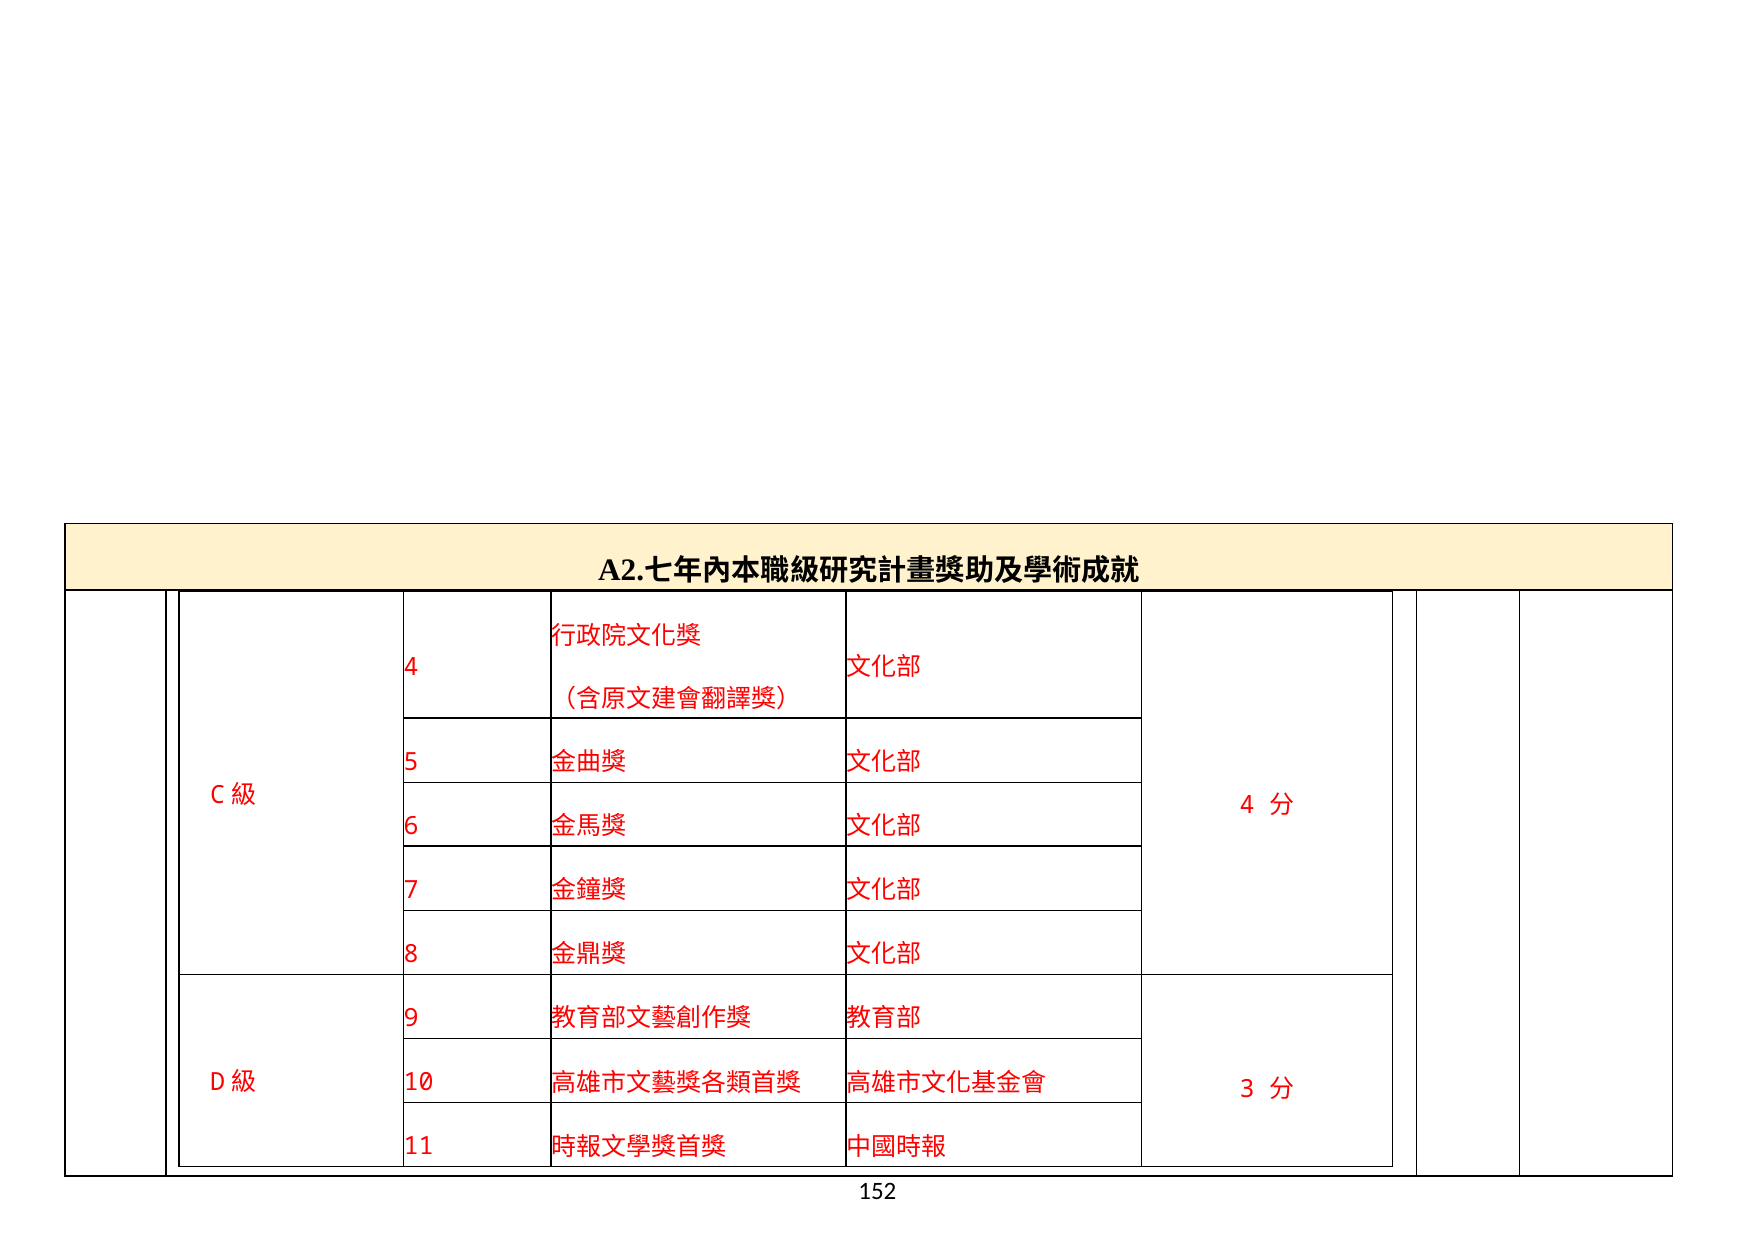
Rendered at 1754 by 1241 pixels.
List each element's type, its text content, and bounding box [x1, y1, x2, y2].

table_cell 6 [404, 783, 550, 845]
table_cell 4 分 [1142, 592, 1392, 973]
table_cell [66, 591, 165, 1175]
table_cell 文化部 [847, 783, 1141, 845]
table_cell 教育部 [847, 975, 1141, 1038]
table_cell 8 [404, 911, 550, 973]
table_cell 金曲獎 [552, 719, 845, 781]
table_cell 時報文學獎首獎 [552, 1103, 845, 1166]
table_cell [167, 591, 1416, 1175]
table_header A2.七年內本職級研究計畫獎助及學術成就 [66, 524, 1672, 589]
table_cell 高雄市文藝獎各類首獎 [552, 1039, 845, 1102]
table_cell 9 [404, 975, 550, 1038]
table_cell 金鼎獎 [552, 911, 845, 973]
table_cell 7 [404, 847, 550, 909]
table_cell 5 [404, 719, 550, 781]
table_cell D級 [180, 975, 403, 1166]
table_cell [1417, 591, 1519, 1175]
table_cell 10 [404, 1039, 550, 1102]
table_cell 高雄市文化基金會 [847, 1039, 1141, 1102]
table_cell 文化部 [847, 911, 1141, 973]
table_cell 金馬獎 [552, 783, 845, 845]
table_cell [1520, 591, 1672, 1175]
table_cell 金鐘獎 [552, 847, 845, 909]
table_cell 文化部 [847, 847, 1141, 909]
table_cell C級 [180, 592, 403, 973]
table_cell 文化部 [847, 592, 1141, 717]
table_cell 4 [404, 592, 550, 717]
table_cell 11 [404, 1103, 550, 1166]
table_cell 3 分 [1142, 975, 1392, 1166]
table_cell 教育部文藝創作獎 [552, 975, 845, 1038]
table_cell 中國時報 [847, 1103, 1141, 1166]
table_cell 文化部 [847, 719, 1141, 781]
table_cell 行政院文化獎 （含原文建會翻譯獎） [552, 592, 845, 717]
